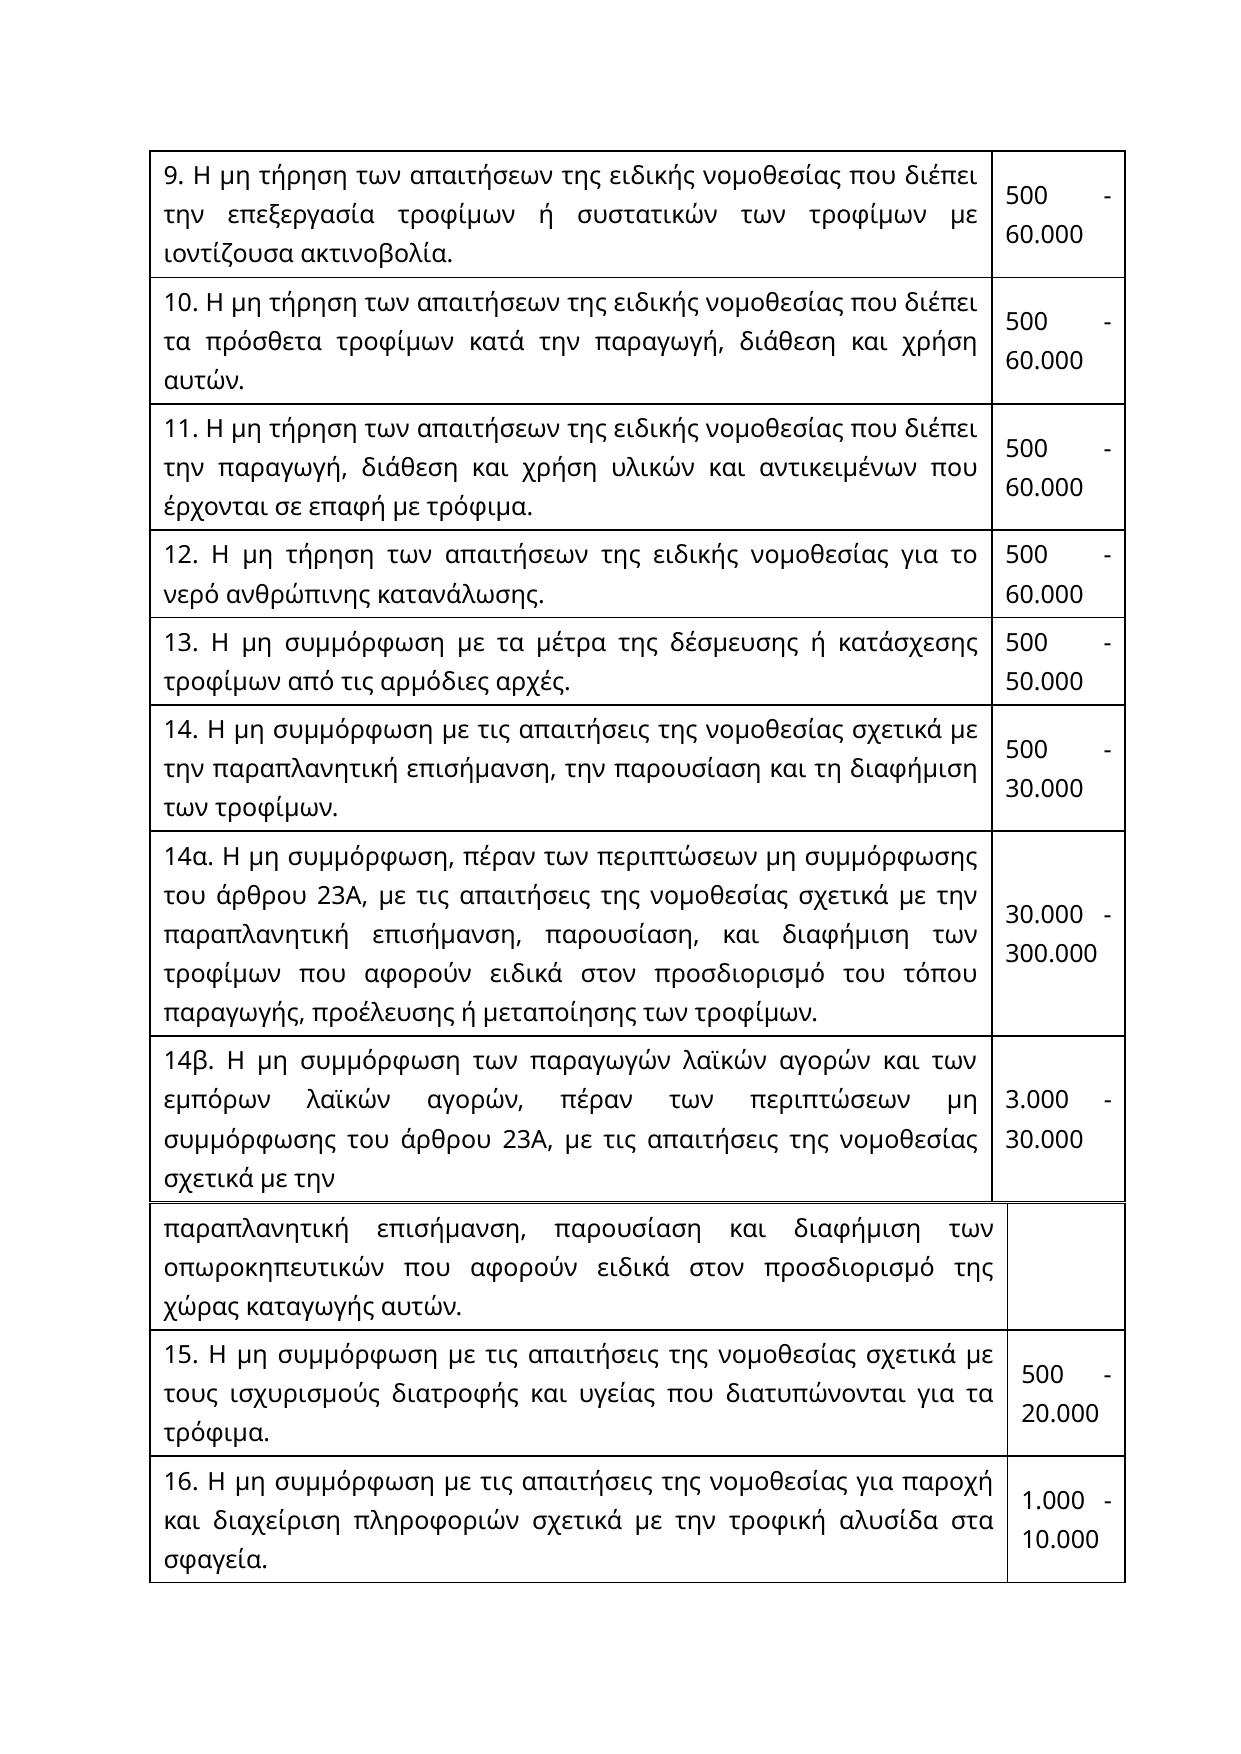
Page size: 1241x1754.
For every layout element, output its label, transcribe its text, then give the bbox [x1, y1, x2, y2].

table_cell 14β. Η μη συμμόρφωση των παραγωγών λαϊκών αγορών και των εμπόρων λαϊκών αγορών, πέραν των περιπτώσεων μη συμμόρφωσης του άρθρου 23Α, με τις απαιτήσεις της νομοθεσίας σχετικά με την [151, 1037, 991, 1201]
table_cell 500 - 60.000 [993, 405, 1124, 529]
table_cell 30.000 - 300.000 [993, 832, 1124, 1035]
table_cell 14α. Η μη συμμόρφωση, πέραν των περιπτώσεων μη συμμόρφωσης του άρθρου 23Α, με τις απαιτήσεις της νομοθεσίας σχετικά με την παραπλανητική επισήμανση, παρουσίαση, και διαφήμιση των τροφίμων που αφορούν ειδικά στον προσδιορισμό του τόπου παραγωγής, προέλευσης ή μεταποίησης των τροφίμων. [151, 832, 991, 1035]
table_cell 14. Η μη συμμόρφωση με τις απαιτήσεις της νομοθεσίας σχετικά με την παραπλανητική επισήμανση, την παρουσίαση και τη διαφήμιση των τροφίμων. [151, 706, 991, 830]
table_cell 500 - 60.000 [993, 278, 1124, 403]
table_cell 500 - 50.000 [993, 618, 1124, 704]
table_cell 13. Η μη συμμόρφωση με τα μέτρα της δέσμευσης ή κατάσχεσης τροφίμων από τις αρμόδιες αρχές. [151, 618, 991, 704]
table_cell 500 - 20.000 [1008, 1331, 1124, 1455]
table_cell 9. Η μη τήρηση των απαιτήσεων της ειδικής νομοθεσίας που διέπει την επεξεργασία τροφίμων ή συστατικών των τροφίμων με ιοντίζουσα ακτινοβολία. [151, 152, 991, 276]
table_cell 500 - 60.000 [993, 152, 1124, 276]
table_header παραπλανητική επισήμανση, παρουσίαση και διαφήμιση των οπωροκηπευτικών που αφορούν ειδικά στον προσδιορισμό της χώρας καταγωγής αυτών. [151, 1204, 1007, 1329]
table_cell 500 - 30.000 [993, 706, 1124, 830]
table_cell 12. Η μη τήρηση των απαιτήσεων της ειδικής νομοθεσίας για το νερό ανθρώπινης κατανάλωσης. [151, 531, 991, 617]
table_header [1008, 1204, 1124, 1329]
table_cell 1.000 - 10.000 [1008, 1457, 1124, 1582]
table_cell 11. Η μη τήρηση των απαιτήσεων της ειδικής νομοθεσίας που διέπει την παραγωγή, διάθεση και χρήση υλικών και αντικειμένων που έρχονται σε επαφή με τρόφιμα. [151, 405, 991, 529]
table_cell 500 - 60.000 [993, 531, 1124, 617]
table_cell 16. Η μη συμμόρφωση με τις απαιτήσεις της νομοθεσίας για παροχή και διαχείριση πληροφοριών σχετικά με την τροφική αλυσίδα στα σφαγεία. [151, 1457, 1007, 1582]
table_cell 15. Η μη συμμόρφωση με τις απαιτήσεις της νομοθεσίας σχετικά με τους ισχυρισμούς διατροφής και υγείας που διατυπώνονται για τα τρόφιμα. [151, 1331, 1007, 1455]
table_cell 3.000 - 30.000 [993, 1037, 1124, 1201]
table_cell 10. Η μη τήρηση των απαιτήσεων της ειδικής νομοθεσίας που διέπει τα πρόσθετα τροφίμων κατά την παραγωγή, διάθεση και χρήση αυτών. [151, 278, 991, 403]
